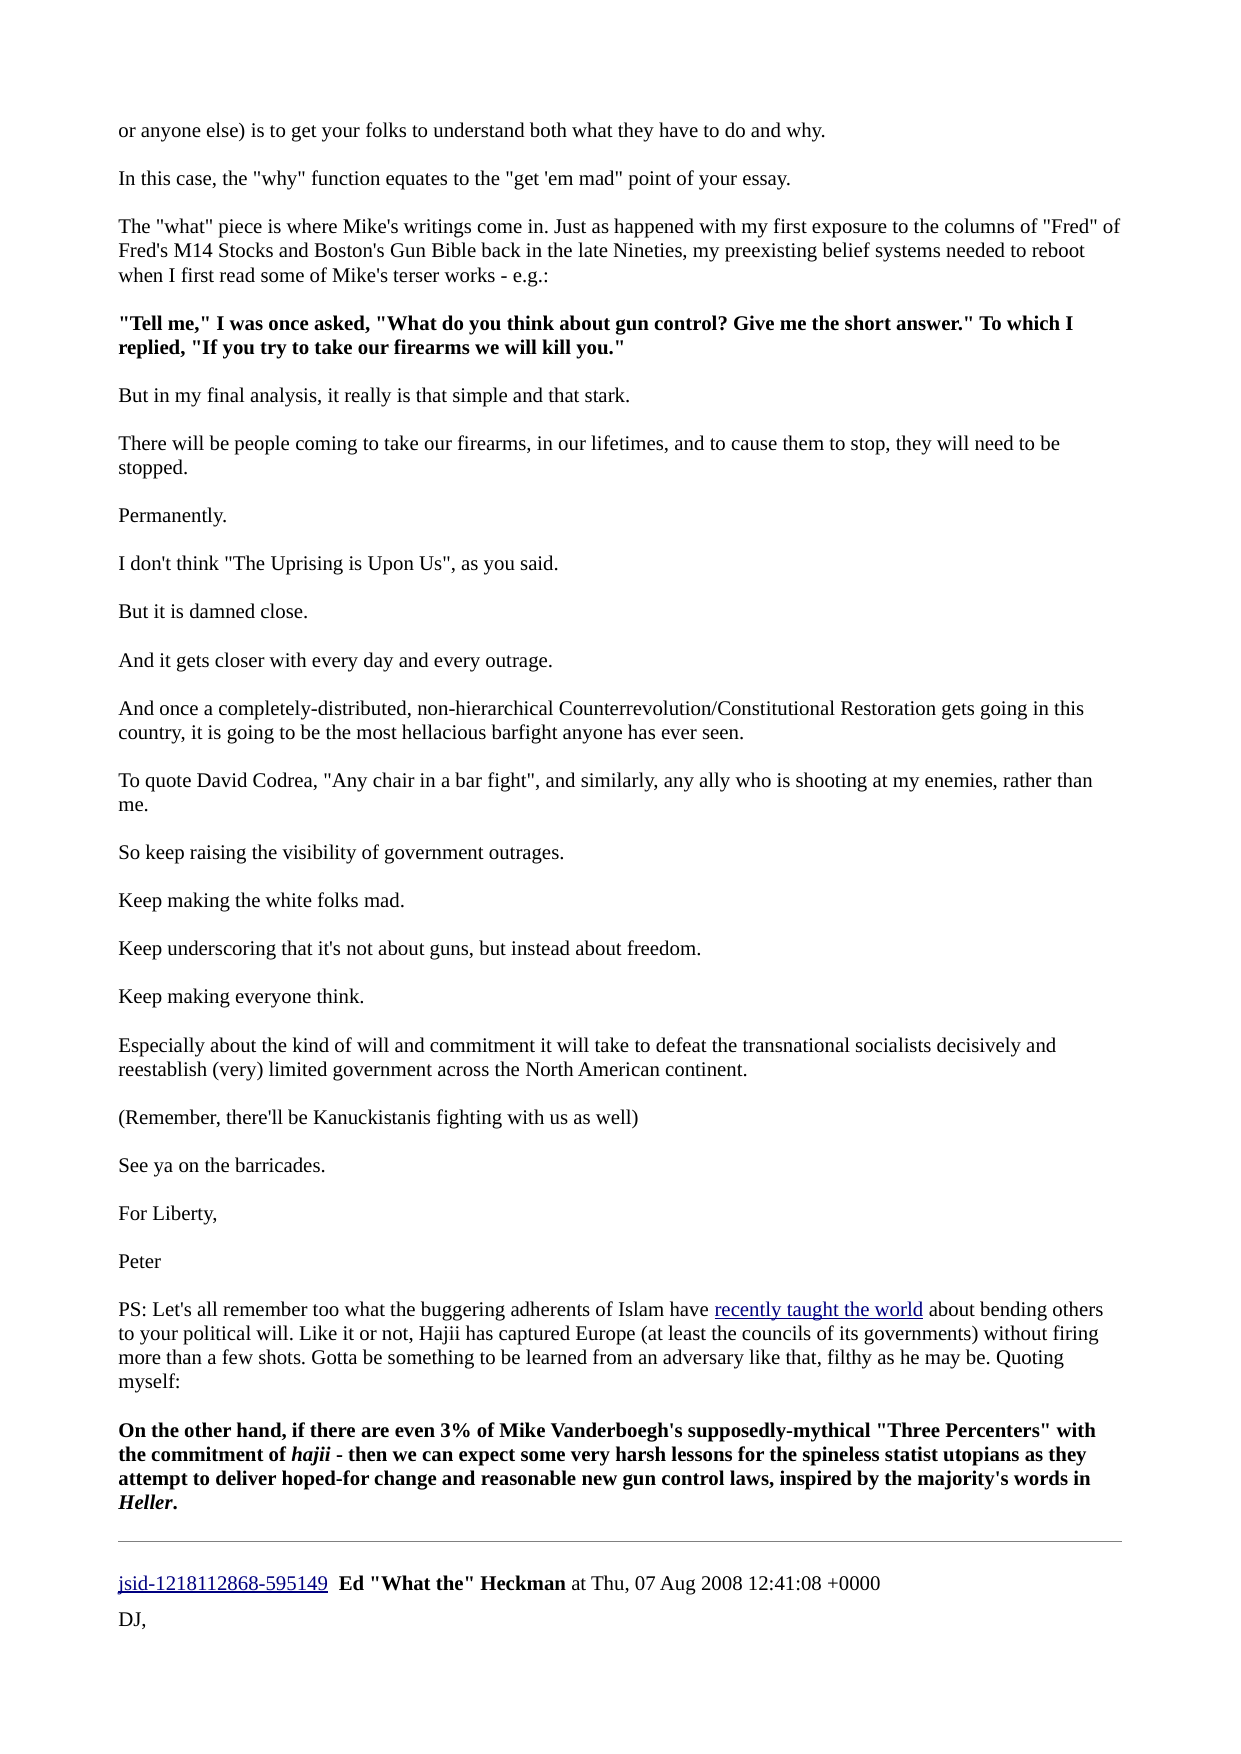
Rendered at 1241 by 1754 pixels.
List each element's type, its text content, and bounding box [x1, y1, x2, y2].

text or anyone else) is to get your folks to understand both what they have to do and why. In this case, the "why" function equates to the "get 'em mad" point of your essay. The "what" piece is where Mike's writings come in. Just as happened with my first exposure to the columns of "Fred" of Fred's M14 Stocks and Boston's Gun Bible back in the late Nineties, my preexisting belief systems needed to reboot when I first read some of Mike's terser works - e.g.: "Tell me," I was once asked, "What do you think about gun control? Give me the short answer." To which I replied, "If you try to take our firearms we will kill you." But in my final analysis, it really is that simple and that stark. There will be people coming to take our firearms, in our lifetimes, and to cause them to stop, they will need to be stopped. Permanently. I don't think "The Uprising is Upon Us", as you said. But it is damned close. And it gets closer with every day and every outrage. And once a completely-distributed, non-hierarchical Counterrevolution/Constitutional Restoration gets going in this country, it is going to be the most hellacious barfight anyone has ever seen. To quote David Codrea, "Any chair in a bar fight", and similarly, any ally who is shooting at my enemies, rather than me. So keep raising the visibility of government outrages. Keep making the white folks mad. Keep underscoring that it's not about guns, but instead about freedom. Keep making everyone think. Especially about the kind of will and commitment it will take to defeat the transnational socialists decisively and reestablish (very) limited government across the North American continent. (Remember, there'll be Kanuckistanis fighting with us as well) See ya on the barricades. For Liberty, Peter PS: Let's all remember too what the buggering adherents of Islam have recently taught the world about bending others to your political will. Like it or not, Hajii has captured Europe (at least the councils of its governments) without firing more than a few shots. Gotta be something to be learned from an adversary like that, filthy as he may be. Quoting myself: On the other hand, if there are even 3% of Mike Vanderboegh's supposedly-mythical "Three Percenters" with the commitment of hajii - then we can expect some very harsh lessons for the spineless statist utopians as they attempt to deliver hoped-for change and reasonable new gun control laws, inspired by the majority's words in Heller. [118, 118, 1122, 1514]
text DJ, [118, 1607, 1122, 1631]
text jsid-1218112868-595149 Ed "What the" Heckman at Thu, 07 Aug 2008 12:41:08 +0000 [118, 1570, 1122, 1594]
